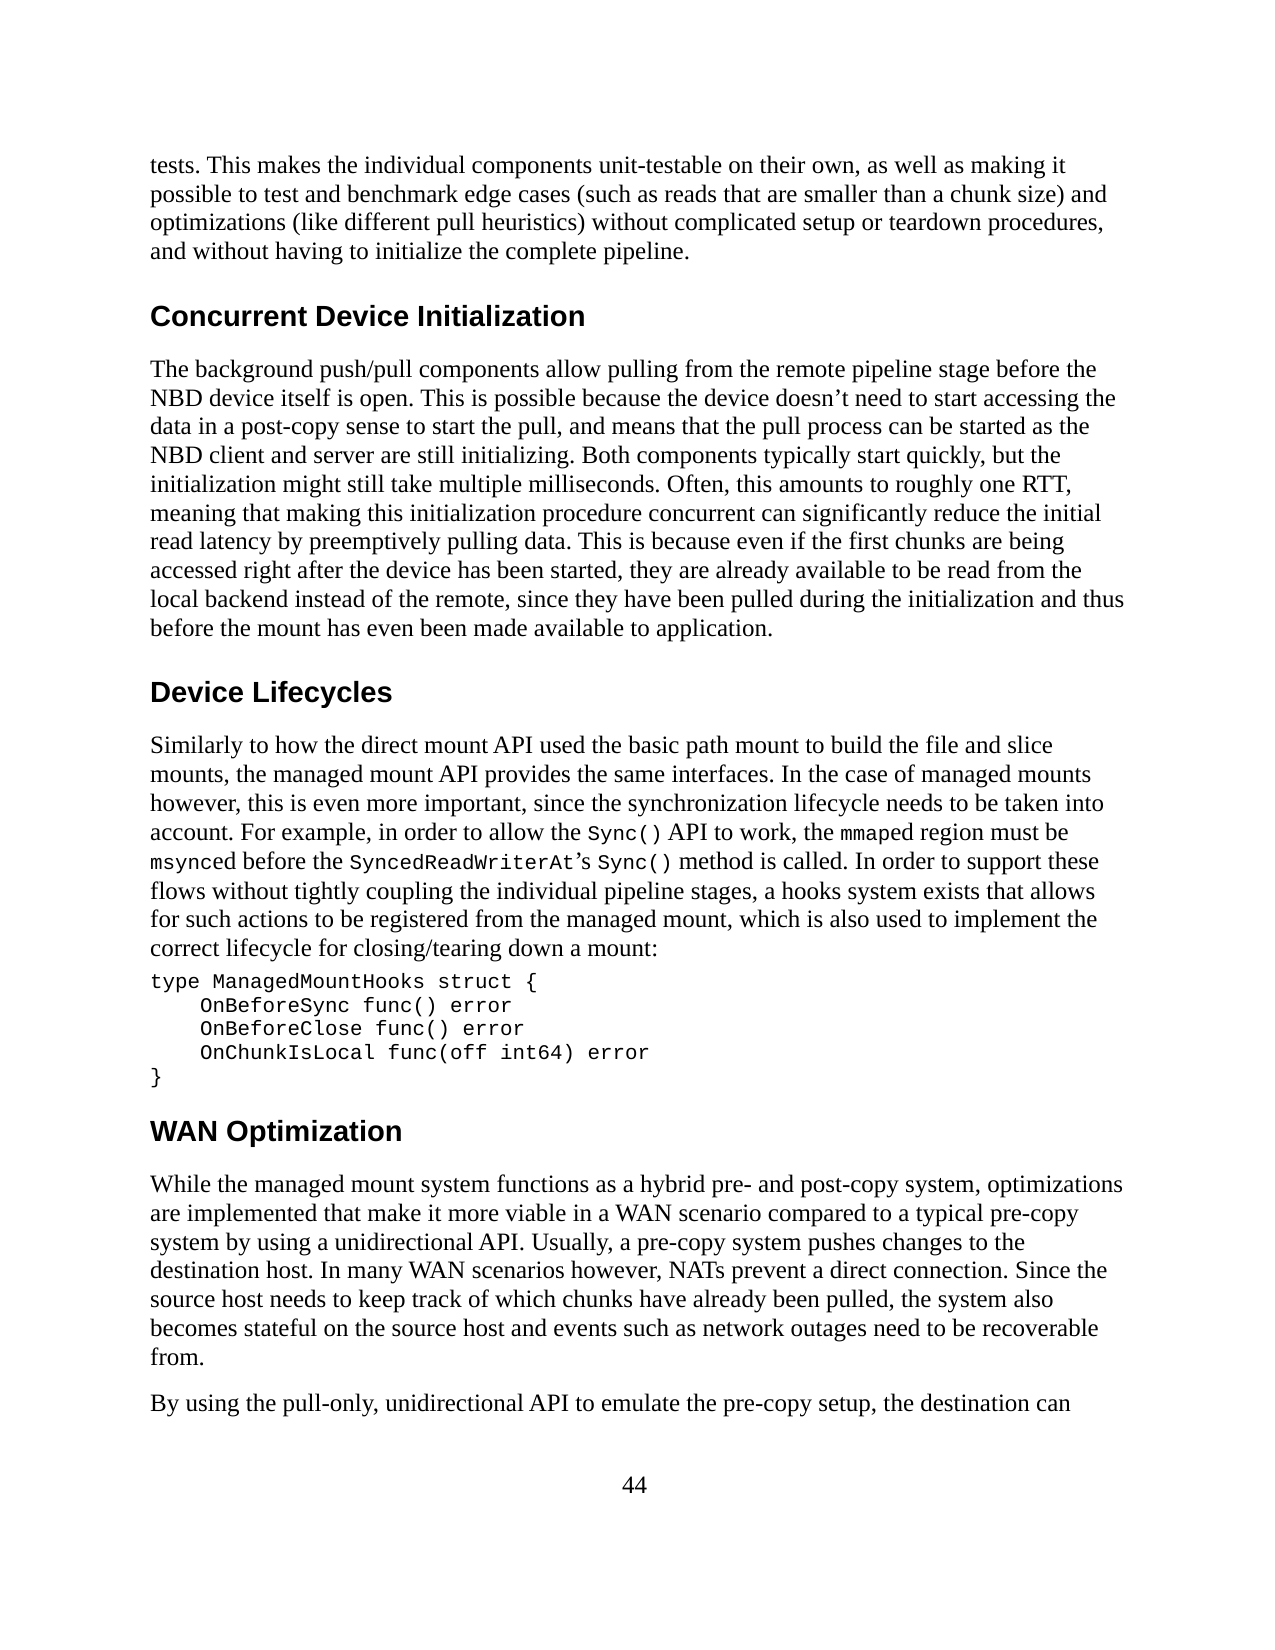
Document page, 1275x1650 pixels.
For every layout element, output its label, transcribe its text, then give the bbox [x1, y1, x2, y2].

text OnBeforeClose func() error [150, 1018, 1125, 1042]
text type ManagedMountHooks struct { [150, 971, 1125, 995]
text The background push/pull components allow pulling from the remote pipeline stage before the NBD device itself is open. This is possible because the device doesn’t need to start accessing the data in a post-copy sense to start the pull, and means that the pull process can be started as the NBD client and server are still initializing. Both components typically start quickly, but the initialization might still take multiple milliseconds. Often, this amounts to roughly one RTT, meaning that making this initialization procedure concurrent can significantly reduce the initial read latency by preemptively pulling data. This is because even if the first chunks are being accessed right after the device has been started, they are already available to be read from the local backend instead of the remote, since they have been pulled during the initialization and thus before the mount has even been made available to application. [150, 354, 1125, 641]
subtitle Concurrent Device Initialization [150, 299, 1125, 332]
text tests. This makes the individual components unit-testable on their own, as well as making it possible to test and benchmark edge cases (such as reads that are smaller than a chunk size) and optimizations (like different pull heuristics) without complicated setup or teardown procedures, and without having to initialize the complete pipeline. [150, 150, 1125, 265]
text OnChunkIsLocal func(off int64) error [150, 1042, 1125, 1066]
text While the managed mount system functions as a hybrid pre- and post-copy system, optimizations are implemented that make it more viable in a WAN scenario compared to a typical pre-copy system by using a unidirectional API. Usually, a pre-copy system pushes changes to the destination host. In many WAN scenarios however, NATs prevent a direct connection. Since the source host needs to keep track of which chunks have already been pulled, the system also becomes stateful on the source host and events such as network outages need to be recoverable from. [150, 1169, 1125, 1371]
text OnBeforeSync func() error [150, 995, 1125, 1018]
text Similarly to how the direct mount API used the basic path mount to build the file and slice mounts, the managed mount API provides the same interfaces. In the case of managed mounts however, this is even more important, since the synchronization lifecycle needs to be taken into account. For example, in order to allow the Sync() API to work, the mmaped region must be msynced before the SyncedReadWriterAt’s Sync() method is called. In order to support these flows without tightly coupling the individual pipeline stages, a hooks system exists that allows for such actions to be registered from the managed mount, which is also used to implement the correct lifecycle for closing/tearing down a mount: [150, 730, 1125, 962]
text } [150, 1066, 1125, 1089]
subtitle Device Lifecycles [150, 675, 1125, 709]
text By using the pull-only, unidirectional API to emulate the pre-copy setup, the destination can [150, 1388, 1125, 1417]
subtitle WAN Optimization [150, 1114, 1125, 1148]
